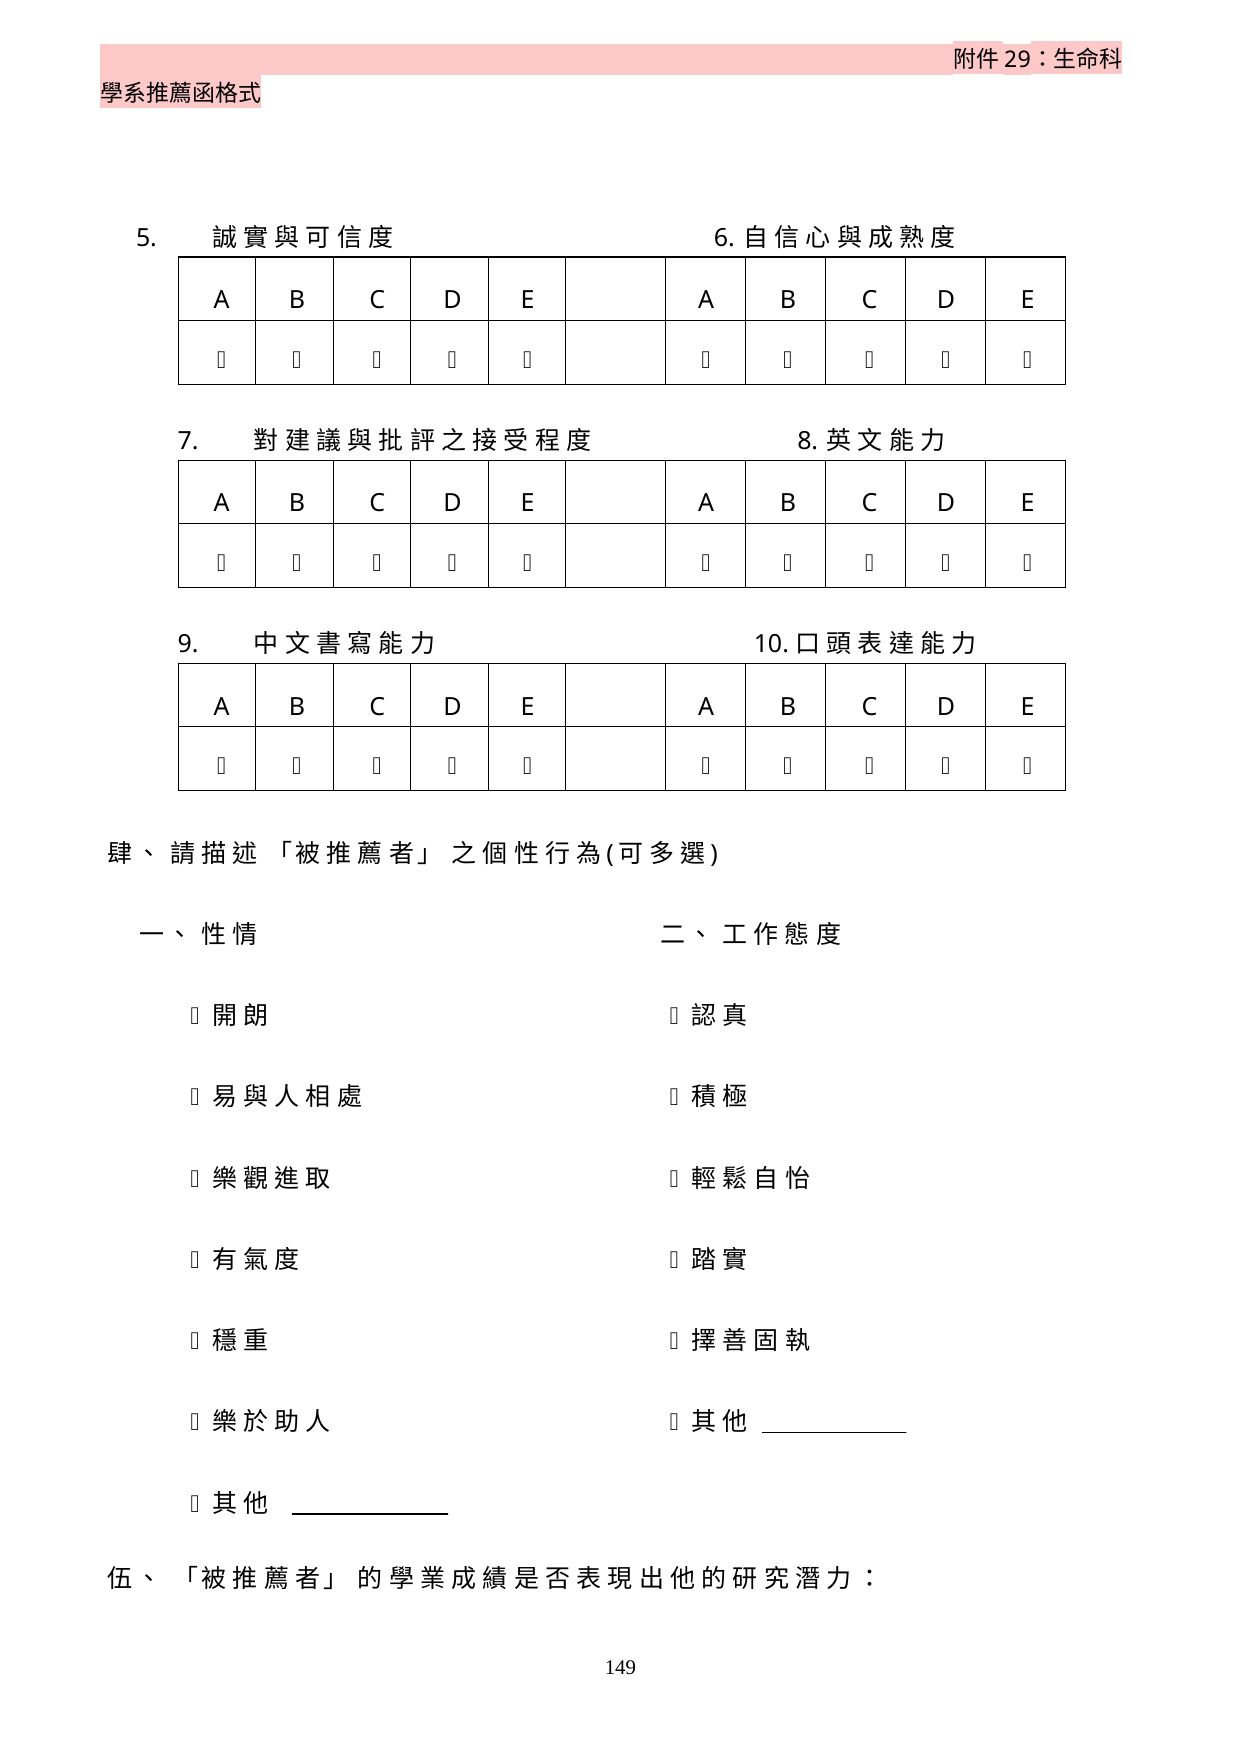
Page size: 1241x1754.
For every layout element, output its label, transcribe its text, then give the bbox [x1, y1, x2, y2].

table_cell  [746, 321, 825, 383]
table_header  開朗 [183, 953, 395, 1034]
table_header B [256, 461, 333, 523]
table_cell  [411, 524, 488, 587]
table_cell  [986, 321, 1065, 383]
text 一、性情 二、工作態度 [104, 891, 1136, 953]
table_header B [746, 258, 825, 320]
table_cell  [666, 727, 745, 790]
table_header C [334, 258, 410, 320]
table_header A [179, 664, 255, 726]
table_header C [826, 664, 905, 726]
table_cell  [906, 524, 985, 587]
table_cell  輕鬆自怡 [658, 1116, 872, 1197]
table_cell  [411, 321, 488, 383]
table_cell  [746, 524, 825, 587]
table_cell [283, 1441, 657, 1522]
table_header C [826, 258, 905, 320]
table_cell  擇善固執 [658, 1278, 872, 1359]
table_cell  樂於助人 [183, 1360, 395, 1441]
table_cell  [986, 524, 1065, 587]
table_cell  [179, 524, 255, 587]
table_cell [566, 321, 665, 383]
table_cell  積極 [658, 1035, 872, 1116]
text 肆、請描述「被推薦者」之個性行為(可多選) [104, 809, 1136, 872]
table_cell  穩重 [183, 1278, 395, 1359]
table_cell  [256, 321, 333, 383]
table_cell  [666, 524, 745, 587]
table_header A [666, 461, 745, 523]
table_cell  [411, 727, 488, 790]
table_cell  [826, 524, 905, 587]
table_cell [872, 1116, 1147, 1197]
table_cell  [179, 321, 255, 383]
table_cell [395, 1360, 657, 1441]
table_header E [489, 461, 565, 523]
table_header C [334, 461, 410, 523]
table_cell  [906, 321, 985, 383]
table_header A [666, 258, 745, 320]
table_header A [179, 461, 255, 523]
table_cell  [256, 727, 333, 790]
table_header A [666, 664, 745, 726]
table_header [566, 664, 665, 726]
table_cell  [256, 524, 333, 587]
table_cell  [826, 321, 905, 383]
table_cell  [666, 321, 745, 383]
table_cell [566, 727, 665, 790]
table_header [566, 258, 665, 320]
table_cell  [826, 727, 905, 790]
table_header D [906, 664, 985, 726]
table_cell [872, 1278, 1147, 1359]
table_header [395, 953, 657, 1034]
table_cell  [334, 727, 410, 790]
table_header D [411, 664, 488, 726]
table_cell  樂觀進取 [183, 1116, 395, 1197]
table_header E [986, 461, 1065, 523]
table_cell [658, 1441, 872, 1522]
table_cell  易與人相處 [183, 1035, 395, 1116]
table_header D [906, 258, 985, 320]
table_header E [986, 258, 1065, 320]
table_cell [395, 1116, 657, 1197]
table_cell  [489, 727, 565, 790]
table_header [566, 461, 665, 523]
table_header B [256, 258, 333, 320]
table_header A [179, 258, 255, 320]
table_header E [986, 664, 1065, 726]
table_cell  [179, 727, 255, 790]
list 中文書寫能力 10.口頭表達能力 [142, 600, 1136, 663]
table_cell [566, 524, 665, 587]
table_header B [256, 664, 333, 726]
table_cell [395, 1035, 657, 1116]
table_header  認真 [658, 953, 872, 1034]
table_cell [872, 1197, 1147, 1278]
table_header E [489, 664, 565, 726]
table_header D [411, 461, 488, 523]
table_cell  [334, 321, 410, 383]
table_cell  [746, 727, 825, 790]
table_cell  [986, 727, 1065, 790]
table_cell  有氣度 [183, 1197, 395, 1278]
table_cell  踏實 [658, 1197, 872, 1278]
table_cell  [489, 321, 565, 383]
table_cell [872, 1441, 1147, 1522]
table_cell  其他 [183, 1441, 282, 1522]
text 伍、「被推薦者」的學業成績是否表現出他的研究潛力： [104, 1534, 1136, 1597]
table_cell [395, 1197, 657, 1278]
table_cell [758, 1360, 1147, 1441]
list 誠實與可信度 6.自信心與成熟度 [104, 194, 1136, 256]
table_cell [395, 1278, 657, 1359]
table_header C [826, 461, 905, 523]
table_cell [872, 1035, 1147, 1116]
table_header E [489, 258, 565, 320]
table_cell  其他 [658, 1360, 757, 1441]
table_cell  [906, 727, 985, 790]
table_header C [334, 664, 410, 726]
list 對建議與批評之接受程度 8.英文能力 [142, 397, 1136, 459]
table_header B [746, 461, 825, 523]
table_header [872, 953, 1147, 1034]
table_header D [411, 258, 488, 320]
table_cell  [489, 524, 565, 587]
table_cell  [334, 524, 410, 587]
table_header B [746, 664, 825, 726]
table_header D [906, 461, 985, 523]
